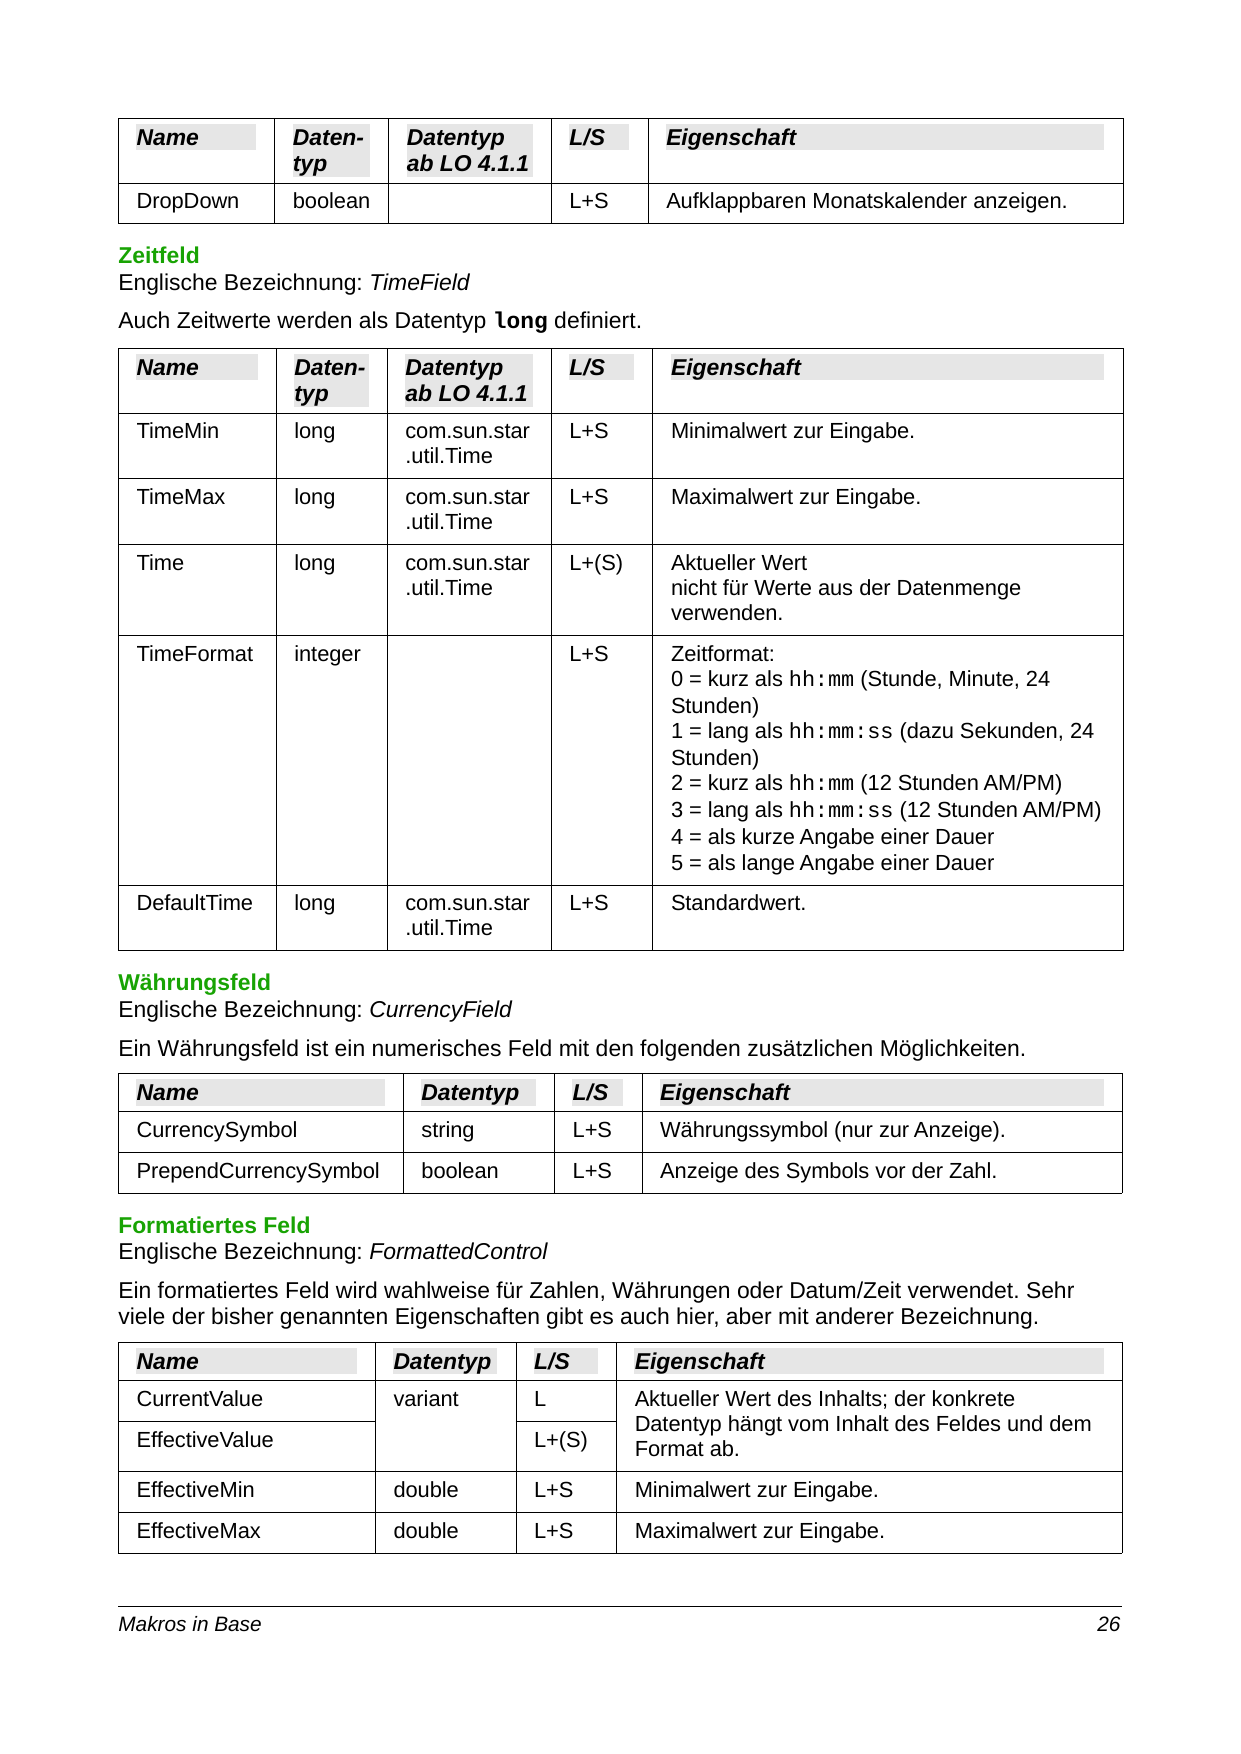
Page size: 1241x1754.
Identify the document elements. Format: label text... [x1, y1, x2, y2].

table_cell EffectiveMax [119, 1513, 375, 1553]
table_cell double [376, 1472, 516, 1512]
table_cell variant [376, 1381, 516, 1471]
table_cell com.sun.star.util.Time [388, 414, 551, 478]
table_cell L+S [517, 1513, 616, 1553]
table_cell TimeMax [119, 479, 276, 544]
table_header Name [119, 349, 276, 412]
table_cell TimeFormat [119, 636, 276, 884]
subtitle Formatiertes Feld [118, 1212, 1122, 1238]
table_cell Zeitformat: 0 = kurz als hh:mm (Stunde, Minute, 24 Stunden) 1 = lang als hh:mm:ss (dazu Sekunden, 24 Stunden) 2 = kurz als hh:mm (12 Stunden AM/PM) 3 = lang als hh:mm:ss (12 Stunden AM/PM) 4 = als kurze Angabe einer Dauer 5 = als lange Angabe einer Dauer [653, 636, 1123, 884]
table_header L/S [552, 119, 648, 182]
table_cell long [277, 545, 387, 635]
table_cell Time [119, 545, 276, 635]
table_cell PrependCurrencySymbol [119, 1153, 403, 1193]
table_cell integer [277, 636, 387, 884]
table_header Datentyp ab LO 4.1.1 [389, 119, 551, 182]
table_cell boolean [275, 184, 388, 223]
text Englische Bezeichnung: TimeField [118, 268, 1122, 295]
subtitle Zeitfeld [118, 242, 1122, 268]
table_cell com.sun.star.util.Time [388, 886, 551, 950]
table_cell EffectiveValue [119, 1422, 375, 1471]
text Ein Währungsfeld ist ein numerisches Feld mit den folgenden zusätzlichen Möglichkeiten. [118, 1034, 1122, 1061]
table_header Eigenschaft [617, 1343, 1122, 1380]
table_cell long [277, 414, 387, 478]
table_cell Minimalwert zur Eingabe. [617, 1472, 1122, 1512]
table_cell Maximalwert zur Eingabe. [653, 479, 1123, 544]
table_cell com.sun.star.util.Time [388, 479, 551, 544]
table_cell string [404, 1112, 554, 1152]
table_cell long [277, 886, 387, 950]
table_cell L+S [517, 1472, 616, 1512]
table_cell DefaultTime [119, 886, 276, 950]
table_cell L+S [552, 479, 652, 544]
table_cell L+S [555, 1112, 642, 1152]
table_header Name [119, 1343, 375, 1380]
table_cell [388, 636, 551, 884]
table_cell CurrencySymbol [119, 1112, 403, 1152]
text Auch Zeitwerte werden als Datentyp long definiert. [118, 307, 1122, 336]
table_header Daten-typ [275, 119, 388, 182]
subtitle Währungsfeld [118, 969, 1122, 996]
table_header L/S [517, 1343, 616, 1380]
table_header Eigenschaft [643, 1074, 1122, 1111]
table_cell L+(S) [552, 545, 652, 635]
table_header Daten-typ [277, 349, 387, 412]
table_cell boolean [404, 1153, 554, 1193]
table_cell DropDown [119, 184, 274, 223]
table_header Datentyp [376, 1343, 516, 1380]
table_cell L+S [552, 414, 652, 478]
table_cell [389, 184, 551, 223]
table_cell long [277, 479, 387, 544]
table_header Eigenschaft [653, 349, 1123, 412]
table_cell TimeMin [119, 414, 276, 478]
text Ein formatiertes Feld wird wahlweise für Zahlen, Währungen oder Datum/Zeit verwendet. Sehr viele der bisher genannten Eigenschaften gibt es auch hier, aber mit anderer Bezeichnung. [118, 1277, 1122, 1330]
table_cell Aktueller Wert des Inhalts; der konkrete Datentyp hängt vom Inhalt des Feldes und dem Format ab. [617, 1381, 1122, 1471]
table_cell L+(S) [517, 1422, 616, 1471]
table_cell EffectiveMin [119, 1472, 375, 1512]
table_header Name [119, 1074, 403, 1111]
table_cell Währungssymbol (nur zur Anzeige). [643, 1112, 1122, 1152]
text Englische Bezeichnung: CurrencyField [118, 996, 1122, 1022]
table_cell Maximalwert zur Eingabe. [617, 1513, 1122, 1553]
table_cell Aufklappbaren Monatskalender anzeigen. [649, 184, 1123, 223]
table_header L/S [552, 349, 652, 412]
table_header Datentyp [404, 1074, 554, 1111]
table_header Eigenschaft [649, 119, 1123, 182]
table_cell L+S [552, 636, 652, 884]
table_cell double [376, 1513, 516, 1553]
table_cell com.sun.star.util.Time [388, 545, 551, 635]
table_header Name [119, 119, 274, 182]
table_cell Standardwert. [653, 886, 1123, 950]
table_cell Minimalwert zur Eingabe. [653, 414, 1123, 478]
table_header L/S [555, 1074, 642, 1111]
table_cell L+S [555, 1153, 642, 1193]
table_cell L+S [552, 184, 648, 223]
text Englische Bezeichnung: FormattedControl [118, 1238, 1122, 1264]
table_cell Aktueller Wert nicht für Werte aus der Datenmenge verwenden. [653, 545, 1123, 635]
table_cell CurrentValue [119, 1381, 375, 1421]
table_cell Anzeige des Symbols vor der Zahl. [643, 1153, 1122, 1193]
table_cell L [517, 1381, 616, 1421]
table_cell L+S [552, 886, 652, 950]
table_header Datentyp ab LO 4.1.1 [388, 349, 551, 412]
